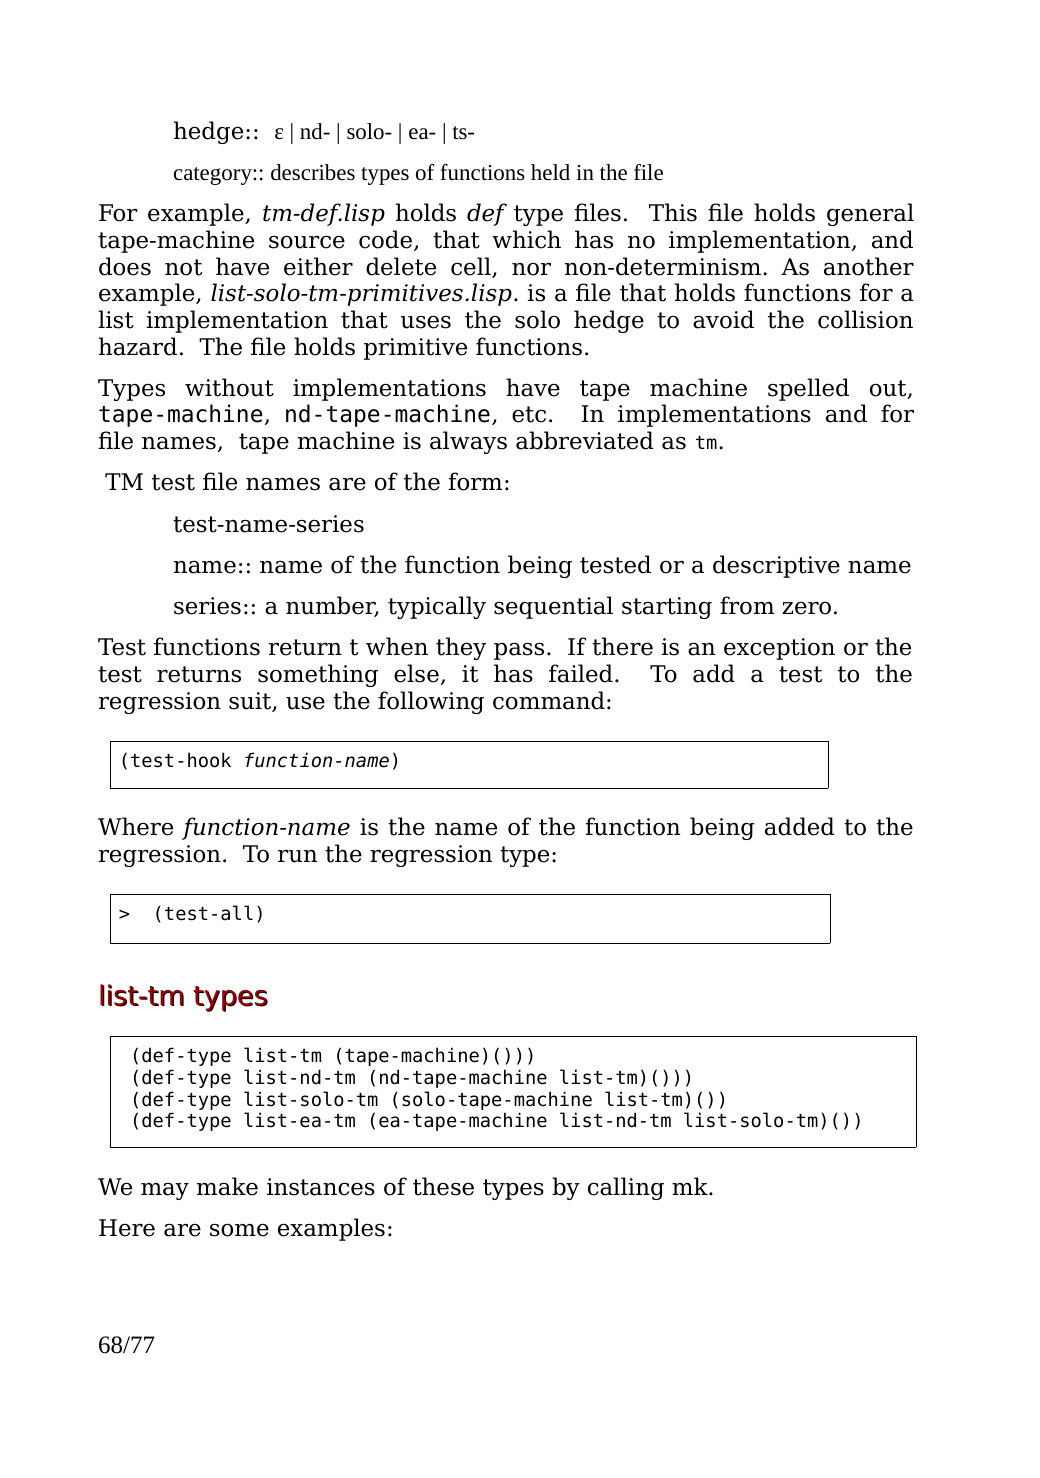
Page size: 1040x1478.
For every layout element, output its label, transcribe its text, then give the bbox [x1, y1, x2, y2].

text series:: a number, typically sequential starting from zero. [98, 593, 914, 620]
text TM test file names are of the form: [98, 469, 914, 496]
text Where function-name is the name of the function being added to the regression. To run the regression type: [98, 814, 914, 867]
text For example, tm-def.lisp holds def type files. This file holds general tape-machine source code, that which has no implementation, and does not have either delete cell, nor non-determinism. As another example, list-solo-tm-primitives.lisp. is a file that holds functions for a list implementation that uses the solo hedge to avoid the collision hazard. The file holds primitive functions. [98, 200, 914, 360]
text test-name-series [98, 511, 914, 537]
text (def-type list-ea-tm (ea-tape-machine list-nd-tm list-solo-tm)()) [119, 1111, 907, 1132]
subtitle list-tm types [98, 980, 914, 1012]
text Test functions return t when they pass. If there is an exception or the test returns something else, it has failed. To add a test to the regression suit, use the following command: [98, 634, 914, 714]
text (def-type list-nd-tm (nd-tape-machine list-tm)())) [119, 1067, 907, 1089]
text (test-hook function-name) [119, 750, 819, 772]
text name:: name of the function being tested or a descriptive name [98, 552, 914, 579]
text Here are some examples: [98, 1215, 914, 1242]
text We may make instances of these types by calling mk. [98, 1174, 914, 1200]
text > (test-all) [119, 903, 821, 925]
text Types without implementations have tape machine spelled out, tape-machine, nd-tape-machine, etc. In implementations and for file names, tape machine is always abbreviated as tm. [98, 375, 914, 455]
text category:: describes types of functions held in the file [173, 159, 914, 186]
text hedge:: ε | nd- | solo- | ea- | ts- [173, 118, 914, 145]
text (def-type list-solo-tm (solo-tape-machine list-tm)()) [119, 1089, 907, 1111]
text (def-type list-tm (tape-machine)())) [119, 1045, 907, 1067]
